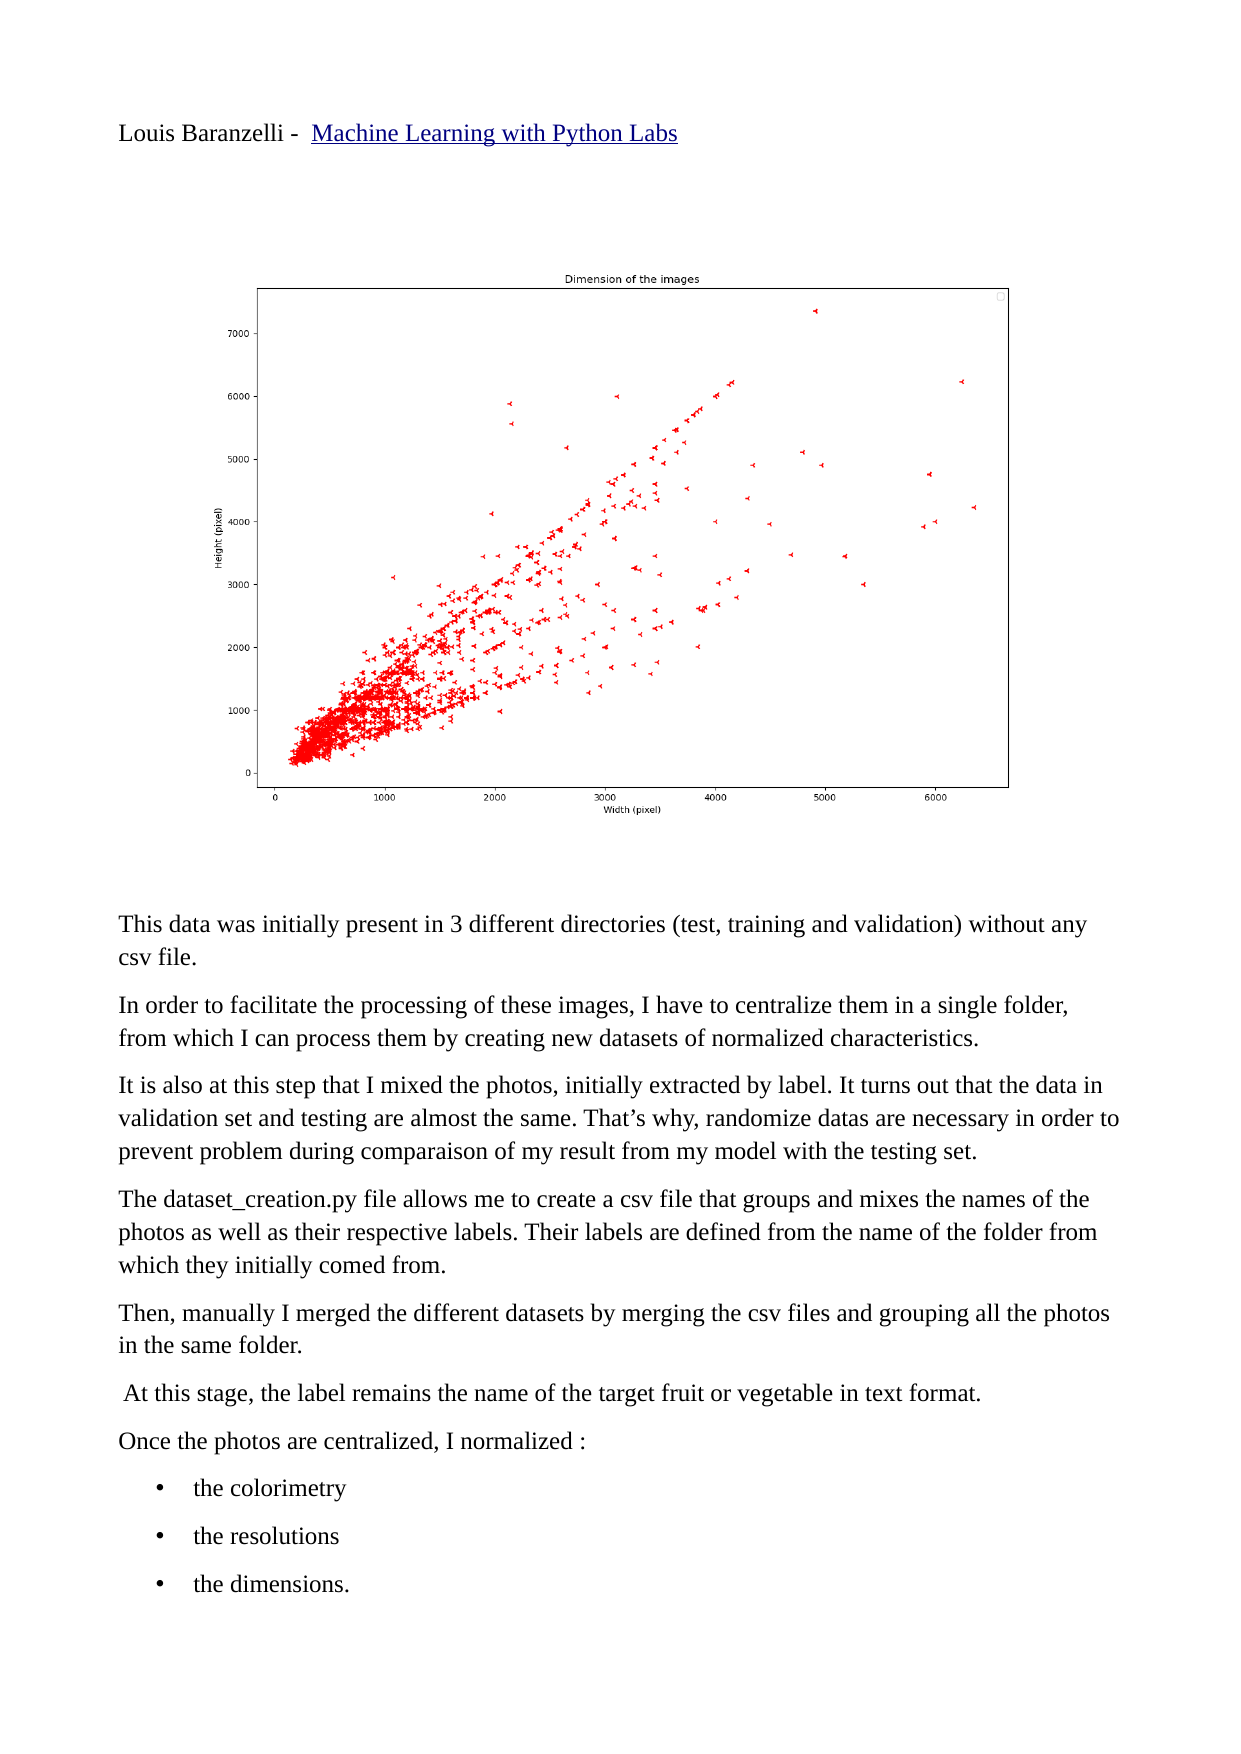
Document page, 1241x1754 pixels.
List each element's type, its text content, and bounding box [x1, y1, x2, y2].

text Once the photos are centralized, I normalized : [118, 1426, 1122, 1454]
text Then, manually I merged the different datasets by merging the csv files and grouping all the photos in the same folder. [118, 1298, 1122, 1359]
text At this stage, the label remains the name of the target fruit or vegetable in text format. [118, 1378, 1122, 1407]
text This data was initially present in 3 different directories (test, training and validation) without any csv file. [118, 909, 1122, 971]
text In order to facilitate the processing of these images, I have to centralize them in a single folder, from which I can process them by creating new datasets of normalized characteristics. [118, 990, 1122, 1051]
list the colorimetry [156, 1473, 1122, 1502]
text The dataset_creation.py file allows me to create a csv file that groups and mixes the names of the photos as well as their respective labels. Their labels are defined from the name of the folder from which they initially comed from. [118, 1184, 1122, 1279]
list the dimensions. [156, 1569, 1122, 1597]
list the resolutions [156, 1521, 1122, 1550]
text It is also at this step that I mixed the photos, initially extracted by label. It turns out that the data in validation set and testing are almost the same. That’s why, randomize datas are necessary in order to prevent problem during comparaison of my result from my model with the testing set. [118, 1070, 1122, 1165]
picture [135, 211, 1105, 858]
